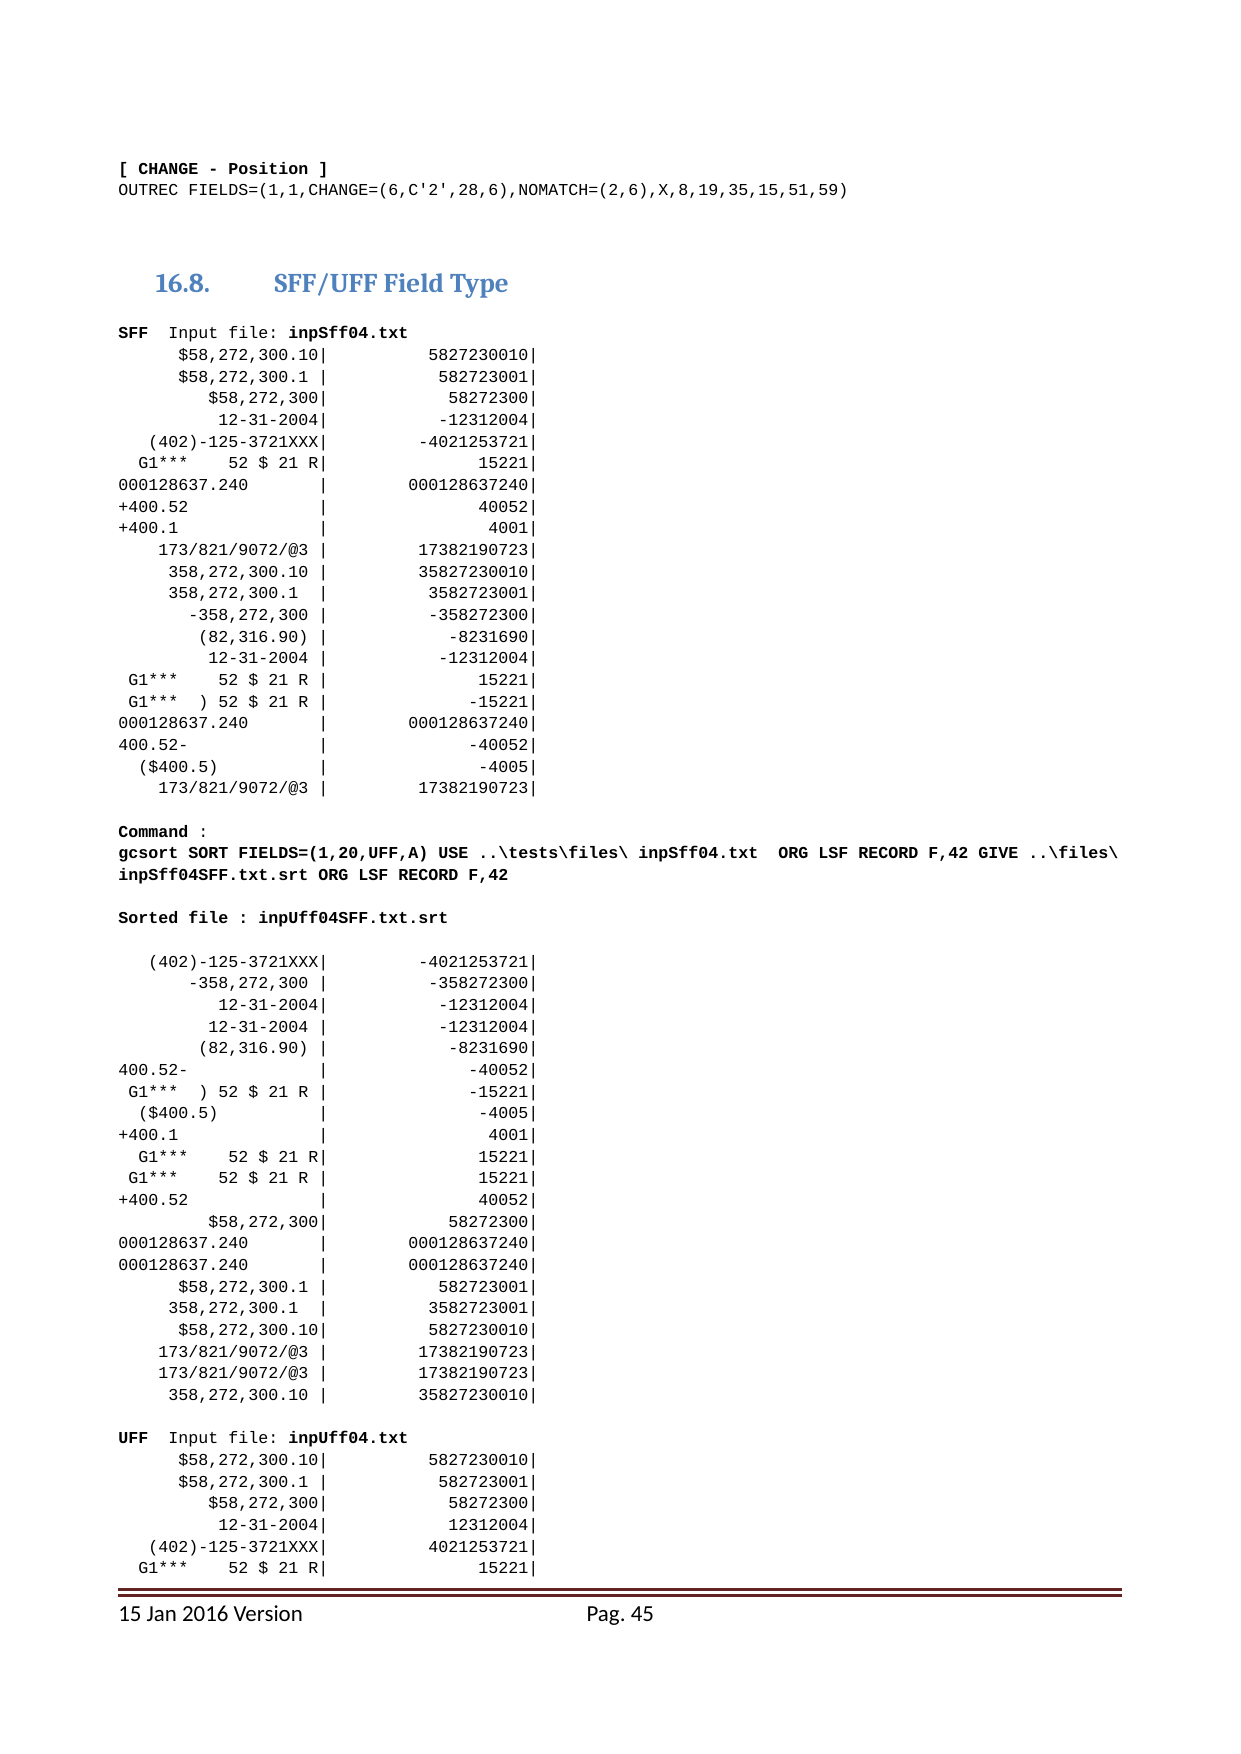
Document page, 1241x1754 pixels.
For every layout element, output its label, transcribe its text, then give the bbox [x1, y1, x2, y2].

text G1*** 52 $ 21 R| 15221| [118, 1148, 1122, 1167]
list SFF/UFF Field Type [156, 268, 1122, 299]
text $58,272,300| 58272300| [118, 1495, 1122, 1514]
text 000128637.240 | 000128637240| [118, 715, 1122, 734]
text [ CHANGE - Position ] [118, 160, 1122, 179]
text G1*** 52 $ 21 R | 15221| [118, 672, 1122, 691]
text 12-31-2004 | -12312004| [118, 1018, 1122, 1037]
text 173/821/9072/@3 | 17382190723| [118, 1343, 1122, 1362]
text G1*** 52 $ 21 R | 15221| [118, 1170, 1122, 1189]
text ($400.5) | -4005| [118, 1105, 1122, 1124]
text (402)-125-3721XXX| -4021253721| [118, 433, 1122, 452]
text Sorted file : inpUff04SFF.txt.srt [118, 910, 1122, 929]
text G1*** 52 $ 21 R| 15221| [118, 1560, 1122, 1579]
text Command : [118, 823, 1122, 842]
text $58,272,300| 58272300| [118, 390, 1122, 409]
text +400.1 | 4001| [118, 520, 1122, 539]
text 358,272,300.10 | 35827230010| [118, 1387, 1122, 1406]
text 12-31-2004| -12312004| [118, 412, 1122, 431]
text 173/821/9072/@3 | 17382190723| [118, 542, 1122, 561]
text (82,316.90) | -8231690| [118, 628, 1122, 647]
text 000128637.240 | 000128637240| [118, 477, 1122, 496]
text OUTREC FIELDS=(1,1,CHANGE=(6,C'2',28,6),NOMATCH=(2,6),X,8,19,35,15,51,59) [118, 182, 1122, 201]
text G1*** 52 $ 21 R| 15221| [118, 455, 1122, 474]
text UFF Input file: inpUff04.txt [118, 1430, 1122, 1449]
text G1*** ) 52 $ 21 R | -15221| [118, 693, 1122, 712]
text 000128637.240 | 000128637240| [118, 1235, 1122, 1254]
text 358,272,300.10 | 35827230010| [118, 563, 1122, 582]
text +400.52 | 40052| [118, 1192, 1122, 1211]
text SFF Input file: inpSff04.txt [118, 325, 1122, 344]
text G1*** ) 52 $ 21 R | -15221| [118, 1083, 1122, 1102]
text 400.52- | -40052| [118, 737, 1122, 756]
text $58,272,300.1 | 582723001| [118, 1473, 1122, 1492]
text 12-31-2004| 12312004| [118, 1517, 1122, 1536]
text 173/821/9072/@3 | 17382190723| [118, 780, 1122, 799]
text 173/821/9072/@3 | 17382190723| [118, 1365, 1122, 1384]
text (402)-125-3721XXX| 4021253721| [118, 1538, 1122, 1557]
text $58,272,300.10| 5827230010| [118, 1322, 1122, 1341]
text $58,272,300.10| 5827230010| [118, 1452, 1122, 1471]
text 000128637.240 | 000128637240| [118, 1257, 1122, 1276]
text +400.1 | 4001| [118, 1127, 1122, 1146]
text -358,272,300 | -358272300| [118, 975, 1122, 994]
text gcsort SORT FIELDS=(1,20,UFF,A) USE ..\tests\files\ inpSff04.txt ORG LSF RECORD F,42 GIVE ..\files\ inpSff04SFF.txt.srt ORG LSF RECORD F,42 [118, 845, 1122, 886]
text 400.52- | -40052| [118, 1062, 1122, 1081]
text ($400.5) | -4005| [118, 758, 1122, 777]
text $58,272,300| 58272300| [118, 1213, 1122, 1232]
text -358,272,300 | -358272300| [118, 607, 1122, 626]
text 12-31-2004 | -12312004| [118, 650, 1122, 669]
text (82,316.90) | -8231690| [118, 1040, 1122, 1059]
text $58,272,300.1 | 582723001| [118, 1278, 1122, 1297]
text $58,272,300.1 | 582723001| [118, 368, 1122, 387]
text $58,272,300.10| 5827230010| [118, 347, 1122, 366]
text (402)-125-3721XXX| -4021253721| [118, 953, 1122, 972]
text 12-31-2004| -12312004| [118, 997, 1122, 1016]
text +400.52 | 40052| [118, 498, 1122, 517]
text 358,272,300.1 | 3582723001| [118, 1300, 1122, 1319]
text 358,272,300.1 | 3582723001| [118, 585, 1122, 604]
